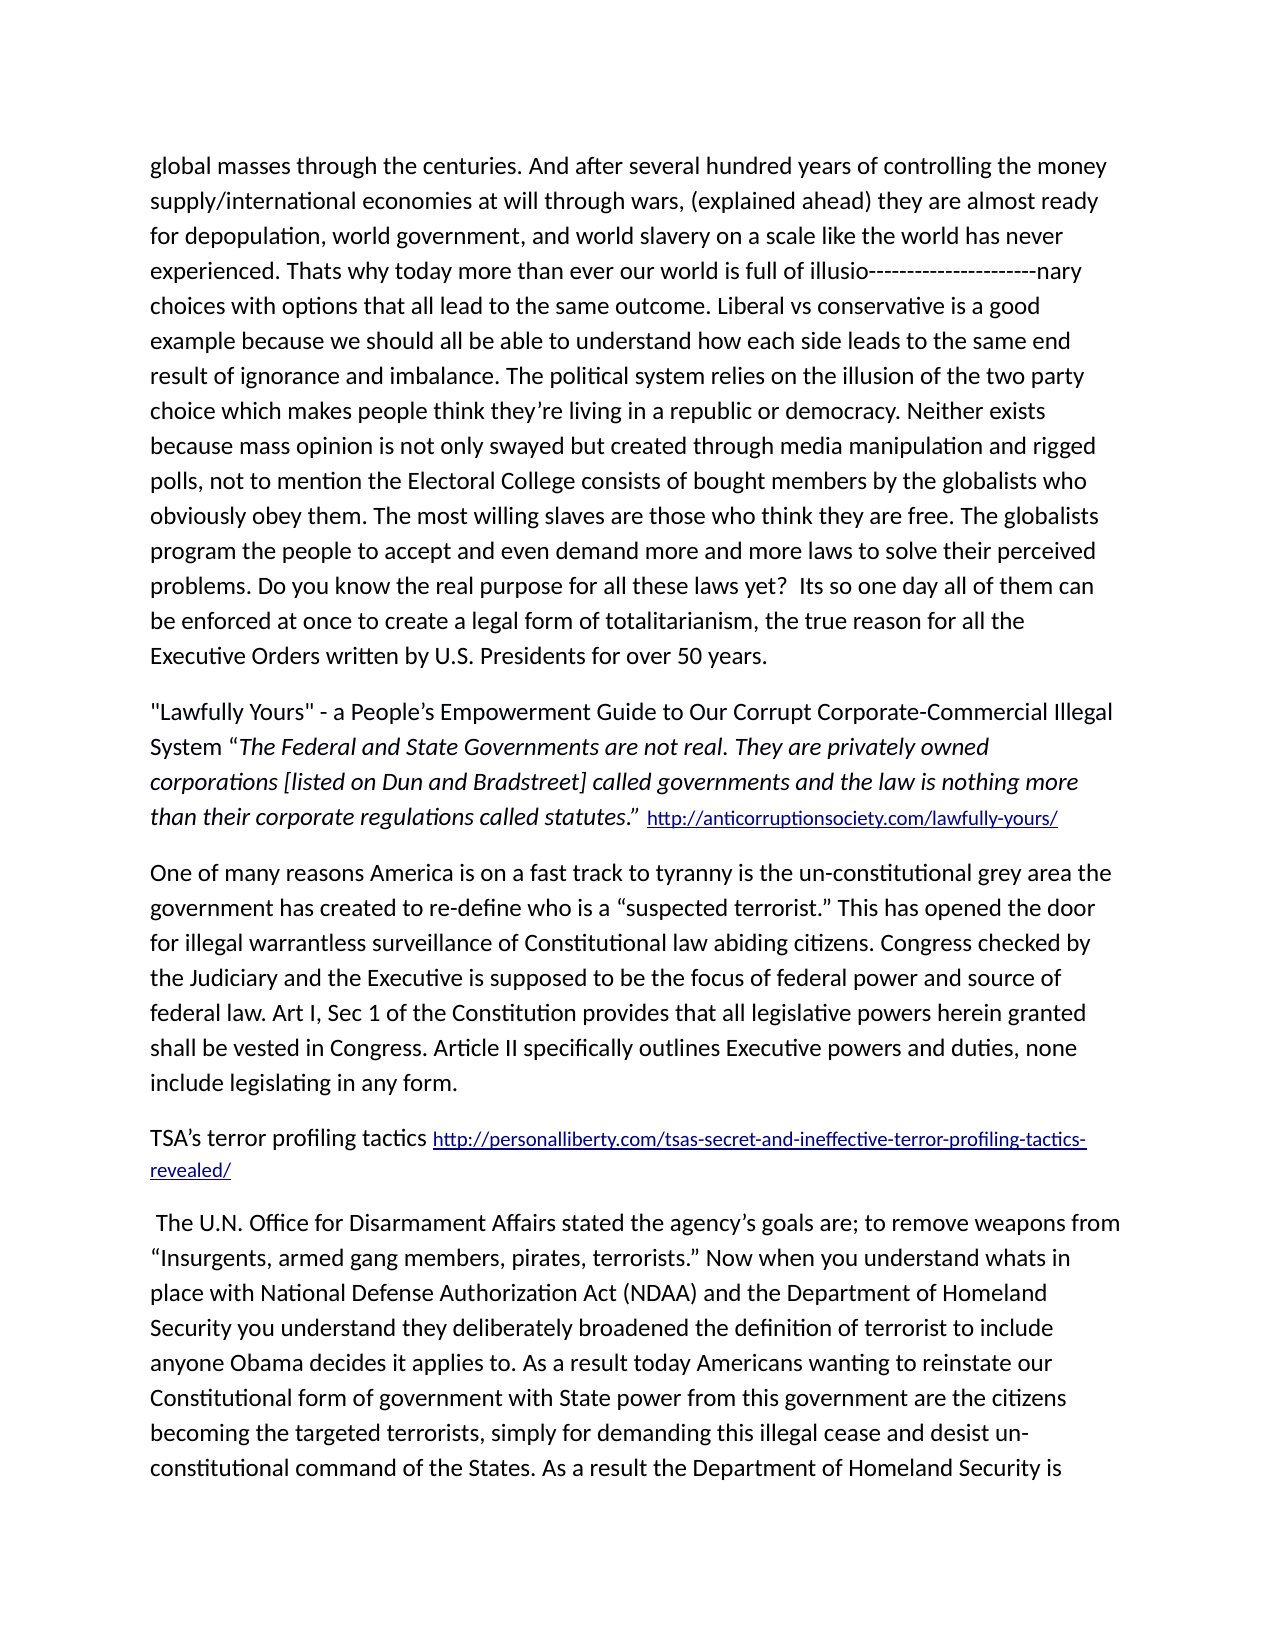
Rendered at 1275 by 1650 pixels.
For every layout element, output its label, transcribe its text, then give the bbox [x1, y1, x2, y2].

text One of many reasons America is on a fast track to tyranny is the un-constitutional grey area the government has created to re-define who is a “suspected terrorist.” This has opened the door for illegal warrantless surveillance of Constitutional law abiding citizens. Congress checked by the Judiciary and the Executive is supposed to be the focus of federal power and source of federal law. Art I, Sec 1 of the Constitution provides that all legislative powers herein granted shall be vested in Congress. Article II specifically outlines Executive powers and duties, none include legislating in any form. [150, 857, 1125, 1097]
text The U.N. Office for Disarmament Affairs stated the agency’s goals are; to remove weapons from “Insurgents, armed gang members, pirates, terrorists.” Now when you understand whats in place with National Defense Authorization Act (NDAA) and the Department of Homeland Security you understand they deliberately broadened the definition of terrorist to include anyone Obama decides it applies to. As a result today Americans wanting to reinstate our Constitutional form of government with State power from this government are the citizens becoming the targeted terrorists, simply for demanding this illegal cease and desist un-constitutional command of the States. As a result the Department of Homeland Security is [150, 1207, 1125, 1482]
text "Lawfully Yours" - a People’s Empowerment Guide to Our Corrupt Corporate-Commercial Illegal System “The Federal and State Governments are not real. They are privately owned corporations [listed on Dun and Bradstreet] called governments and the law is nothing more than their corporate regulations called statutes.” http://anticorruptionsociety.com/lawfully-yours/ [150, 696, 1125, 831]
text global masses through the centuries. And after several hundred years of controlling the money supply/international economies at will through wars, (explained ahead) they are almost ready for depopulation, world government, and world slavery on a scale like the world has never experienced. Thats why today more than ever our world is full of illusio----------------------nary choices with options that all lead to the same outcome. Liberal vs conservative is a good example because we should all be able to understand how each side leads to the same end result of ignorance and imbalance. The political system relies on the illusion of the two party choice which makes people think they’re living in a republic or democracy. Neither exists because mass opinion is not only swayed but created through media manipulation and rigged polls, not to mention the Electoral College consists of bought members by the globalists who obviously obey them. The most willing slaves are those who think they are free. The globalists program the people to accept and even demand more and more laws to solve their perceived problems. Do you know the real purpose for all these laws yet? Its so one day all of them can be enforced at once to create a legal form of totalitarianism, the true reason for all the Executive Orders written by U.S. Presidents for over 50 years. [150, 150, 1125, 671]
text TSA’s terror profiling tactics http://personalliberty.com/tsas-secret-and-ineffective-terror-profiling-tactics-revealed/ [150, 1122, 1125, 1182]
